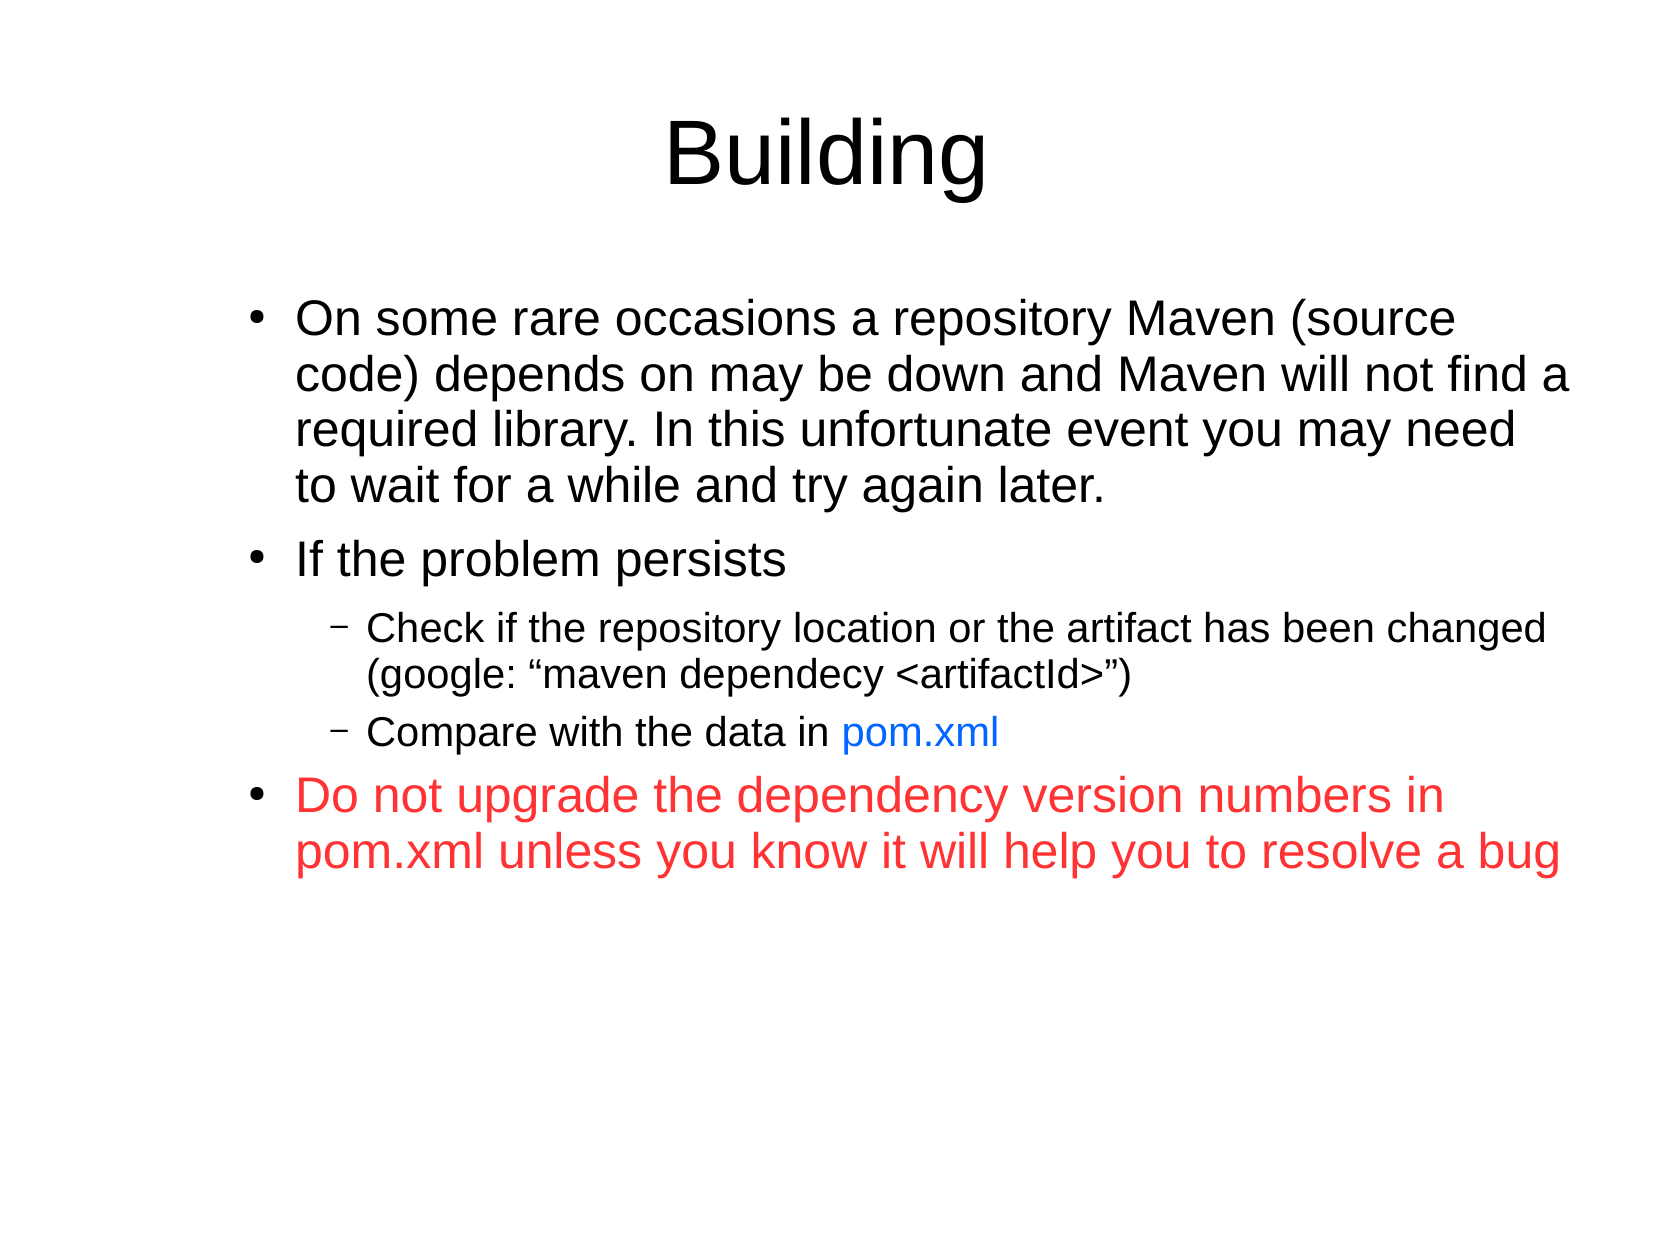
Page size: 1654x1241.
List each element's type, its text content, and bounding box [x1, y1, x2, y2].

list On some rare occasions a repository Maven (source code) depends on may be down and Maven will not find a required library. In this unfortunate event you may need to wait for a while and try again later. If the problem persists Check if the repository location or the artifact has been changed (google: “maven dependecy <artifactId>”) Compare with the data in pom.xml Do not upgrade the dependency version numbers in pom.xml unless you know it will help you to resolve a bug [82, 290, 1571, 1010]
title Building [82, 49, 1571, 257]
